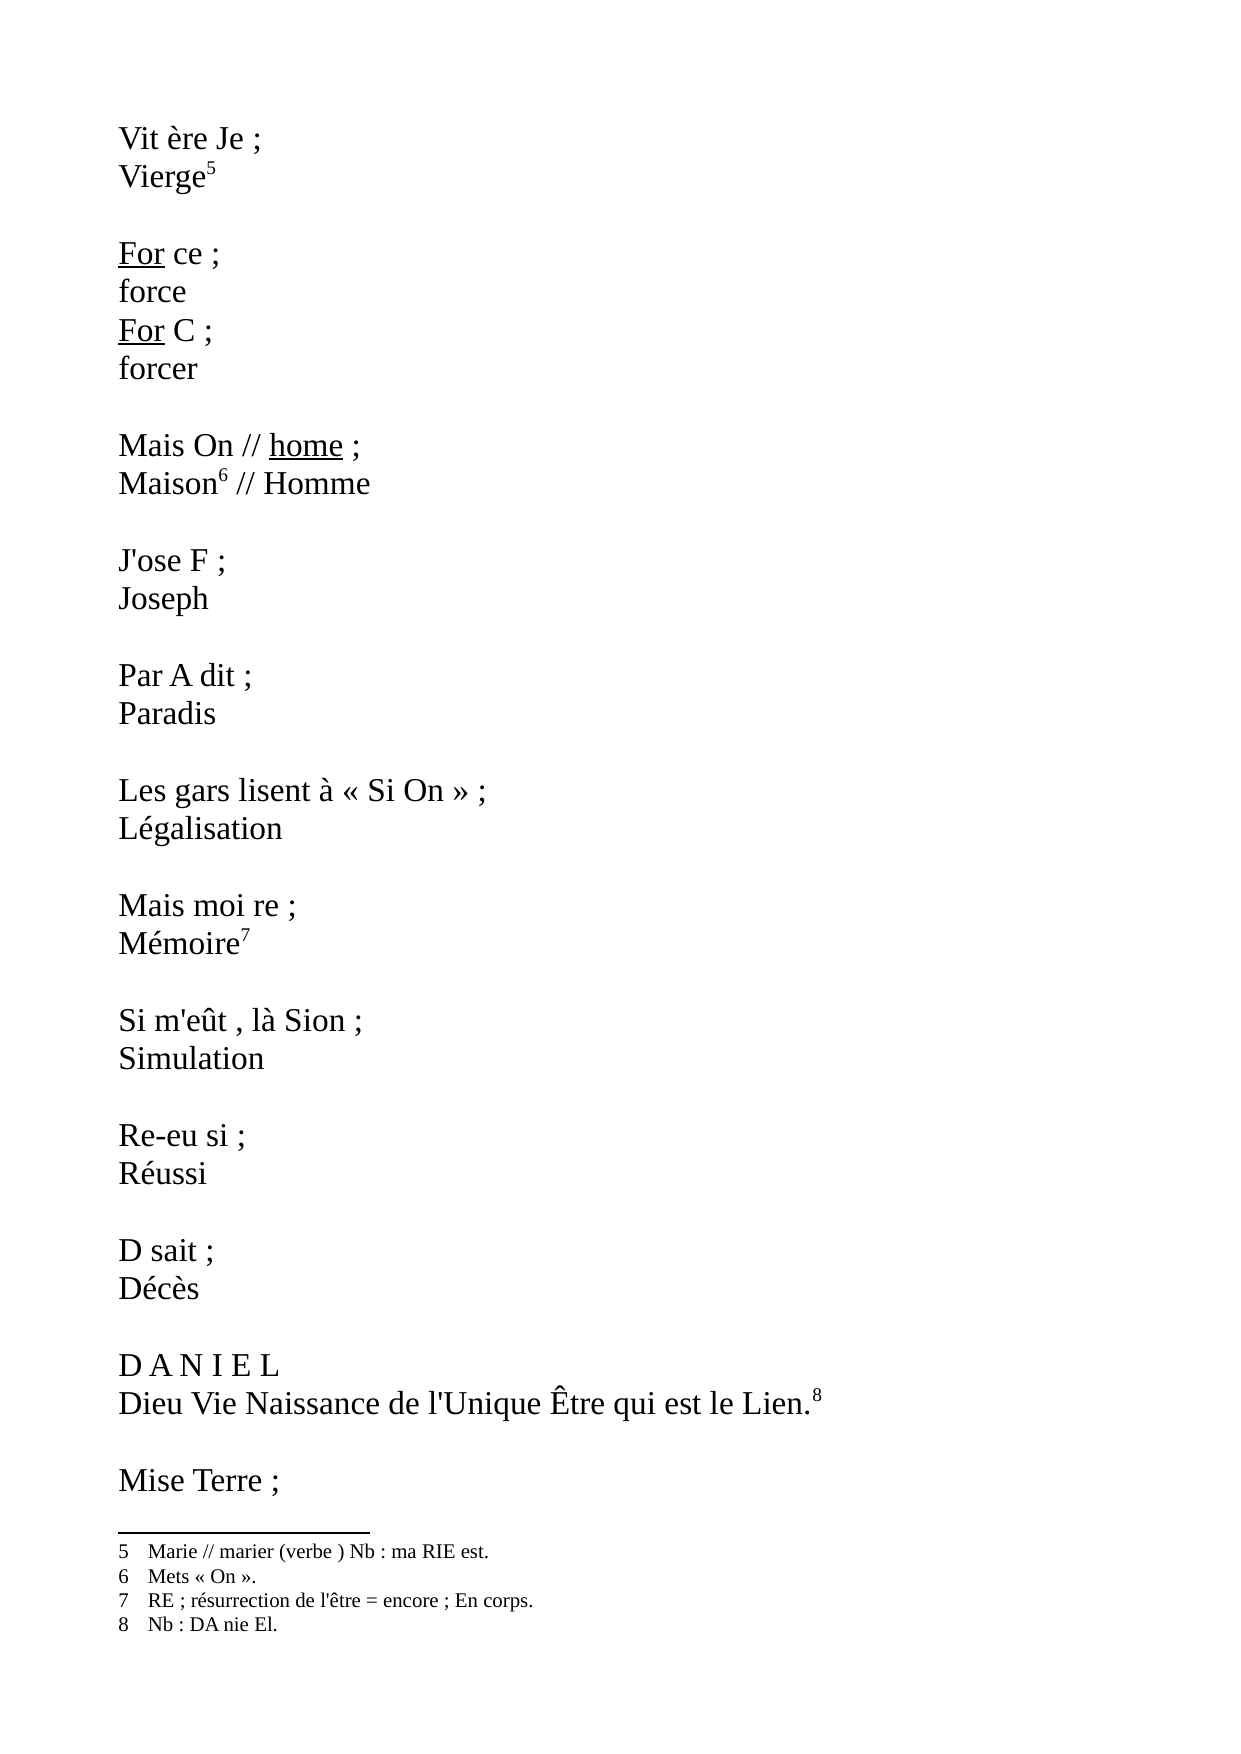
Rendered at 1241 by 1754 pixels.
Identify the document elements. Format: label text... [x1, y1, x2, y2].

text Joseph [118, 578, 1122, 616]
text Mais moi re ; [118, 885, 1122, 923]
text Re-eu si ; [118, 1115, 1122, 1153]
text D A N I E L [118, 1345, 1122, 1383]
text force [118, 271, 1122, 310]
text Les gars lisent à « Si On » ; [118, 770, 1122, 808]
text Si m'eût , là Sion ; [118, 1000, 1122, 1038]
text D sait ; [118, 1230, 1122, 1268]
text Légalisation [118, 808, 1122, 846]
text Réussi [118, 1153, 1122, 1191]
text RE ; résurrection de l'être = encore ; En corps. [118, 1588, 1122, 1612]
text Par A dit ; [118, 655, 1122, 693]
text Simulation [118, 1038, 1122, 1076]
text forcer [118, 348, 1122, 386]
text Vit ère Je ; [118, 118, 1122, 156]
text For C ; [118, 310, 1122, 348]
text J'ose F ; [118, 540, 1122, 578]
text Paradis [118, 693, 1122, 731]
text Mise Terre ; [118, 1460, 1122, 1498]
text Mémoire [118, 923, 1122, 961]
text Vierge [118, 156, 1122, 195]
text For ce ; [118, 233, 1122, 271]
text Dieu Vie Naissance de l'Unique Être qui est le Lien. [118, 1383, 1122, 1421]
text Décès [118, 1268, 1122, 1306]
text Nb : DA nie El. [118, 1612, 1122, 1636]
text Mais On // home ; [118, 425, 1122, 463]
text Maison // Homme [118, 463, 1122, 501]
text Marie // marier (verbe ) Nb : ma RIE est. [118, 1539, 1122, 1563]
text Mets « On ». [118, 1563, 1122, 1588]
